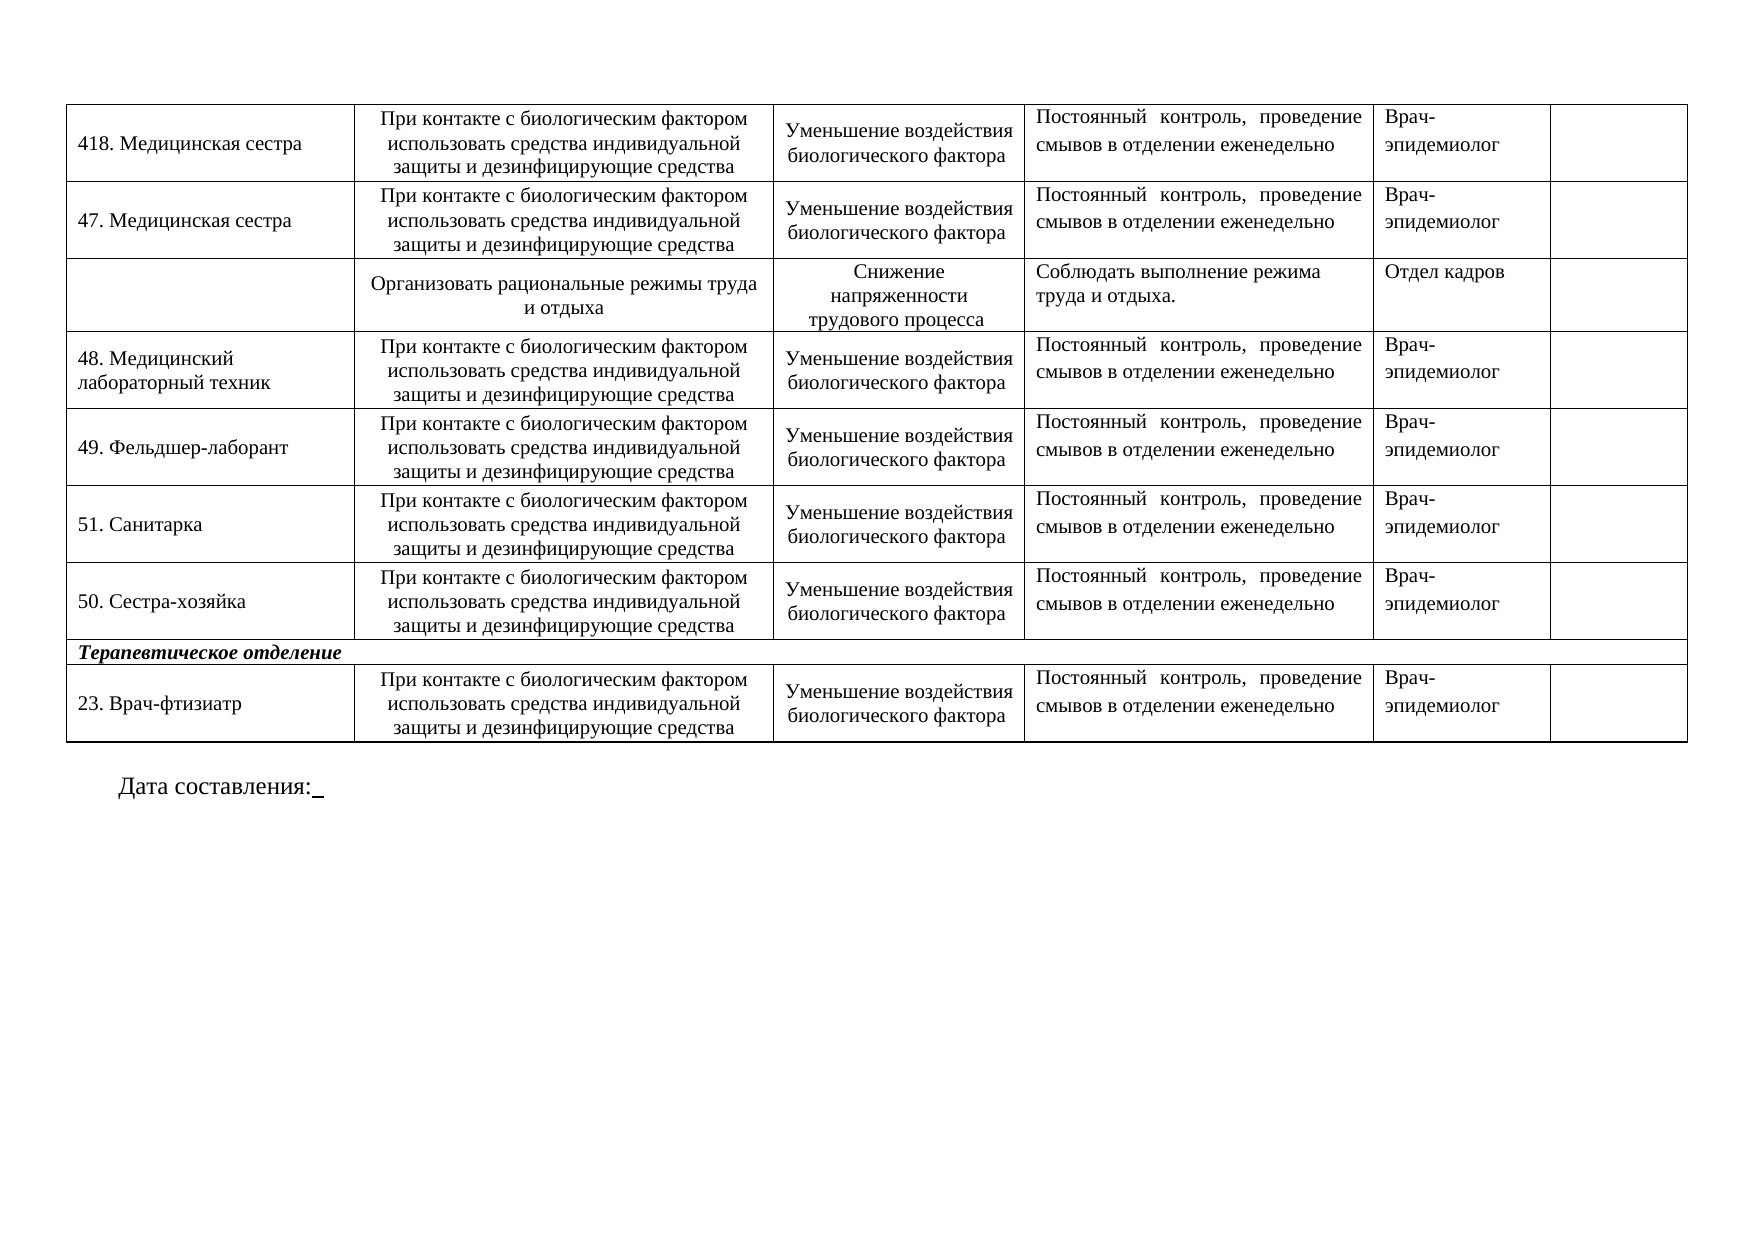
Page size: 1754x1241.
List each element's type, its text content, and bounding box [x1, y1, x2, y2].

table_cell 51. Санитарка [67, 486, 354, 562]
table_cell [1551, 409, 1687, 485]
table_cell 47. Медицинская сестра [67, 182, 354, 258]
text Дата составления: [118, 771, 1636, 800]
table_cell Врач-эпидемиолог [1374, 563, 1550, 639]
table_cell Уменьшение воздействия биологического фактора [774, 665, 1024, 741]
table_cell Врач-эпидемиолог [1374, 182, 1550, 258]
table_cell [67, 259, 354, 331]
table_cell 48. Медицинский лабораторный техник [67, 332, 354, 408]
table_cell Постоянный контроль, проведение смывов в отделении еженедельно [1025, 182, 1373, 258]
table_cell Врач-эпидемиолог [1374, 332, 1550, 408]
table_cell [1551, 665, 1687, 741]
table_cell Врач-эпидемиолог [1374, 105, 1550, 181]
table_cell [1551, 563, 1687, 639]
table_cell Постоянный контроль, проведение смывов в отделении еженедельно [1025, 563, 1373, 639]
table_cell При контакте с биологическим фактором использовать средства индивидуальной защиты и дезинфицирующие средства [355, 486, 773, 562]
table_cell [1551, 105, 1687, 181]
table_cell Уменьшение воздействия биологического фактора [774, 182, 1024, 258]
table_cell Врач-эпидемиолог [1374, 409, 1550, 485]
table_cell При контакте с биологическим фактором использовать средства индивидуальной защиты и дезинфицирующие средства [355, 182, 773, 258]
table_cell При контакте с биологическим фактором использовать средства индивидуальной защиты и дезинфицирующие средства [355, 105, 773, 181]
table_cell При контакте с биологическим фактором использовать средства индивидуальной защиты и дезинфицирующие средства [355, 332, 773, 408]
table_cell При контакте с биологическим фактором использовать средства индивидуальной защиты и дезинфицирующие средства [355, 665, 773, 741]
table_cell 23. Врач-фтизиатр [67, 665, 354, 741]
table_cell Постоянный контроль, проведение смывов в отделении еженедельно [1025, 332, 1373, 408]
table_cell Уменьшение воздействия биологического фактора [774, 105, 1024, 181]
table_cell Постоянный контроль, проведение смывов в отделении еженедельно [1025, 486, 1373, 562]
table_cell 50. Сестра-хозяйка [67, 563, 354, 639]
table_cell Врач-эпидемиолог [1374, 665, 1550, 741]
table_cell При контакте с биологическим фактором использовать средства индивидуальной защиты и дезинфицирующие средства [355, 563, 773, 639]
table_cell Уменьшение воздействия биологического фактора [774, 409, 1024, 485]
table_cell 49. Фельдшер-лаборант [67, 409, 354, 485]
table_cell При контакте с биологическим фактором использовать средства индивидуальной защиты и дезинфицирующие средства [355, 409, 773, 485]
table_cell Уменьшение воздействия биологического фактора [774, 563, 1024, 639]
table_cell Постоянный контроль, проведение смывов в отделении еженедельно [1025, 409, 1373, 485]
table_cell [1551, 486, 1687, 562]
table_cell Врач-эпидемиолог [1374, 486, 1550, 562]
table_cell Терапевтическое отделение [67, 640, 1687, 664]
table_cell [1551, 259, 1687, 331]
table_cell Снижение напряженности трудового процесса [774, 259, 1024, 331]
table_cell Организовать рациональные режимы труда и отдыха [355, 259, 773, 331]
table_cell 418. Медицинская сестра [67, 105, 354, 181]
table_cell Соблюдать выполнение режима труда и отдыха. [1025, 259, 1373, 331]
table_cell Уменьшение воздействия биологического фактора [774, 332, 1024, 408]
table_cell [1551, 332, 1687, 408]
table_cell Отдел кадров [1374, 259, 1550, 331]
table_cell [1551, 182, 1687, 258]
table_cell Уменьшение воздействия биологического фактора [774, 486, 1024, 562]
table_cell Постоянный контроль, проведение смывов в отделении еженедельно [1025, 105, 1373, 181]
table_cell Постоянный контроль, проведение смывов в отделении еженедельно [1025, 665, 1373, 741]
